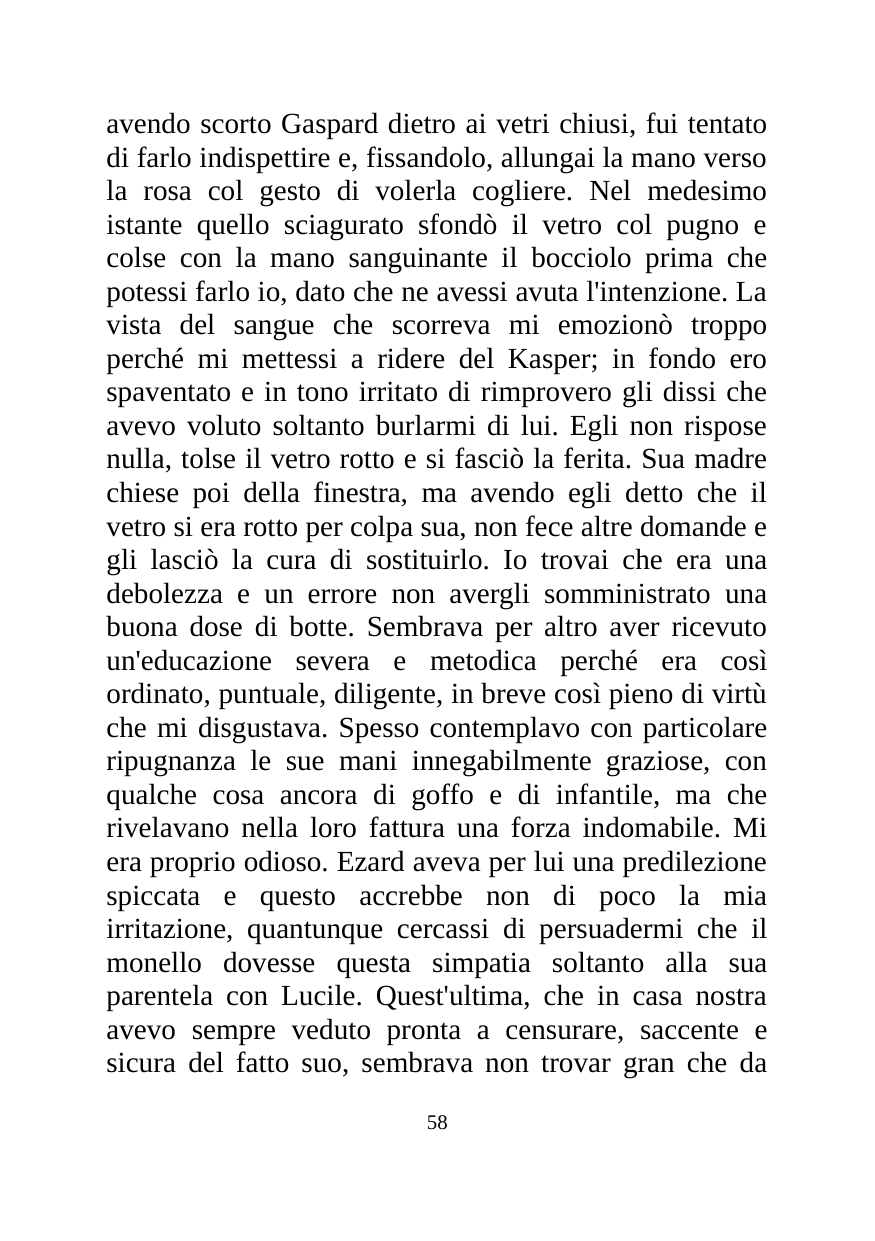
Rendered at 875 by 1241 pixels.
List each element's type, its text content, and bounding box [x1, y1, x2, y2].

text avendo scorto Gaspard dietro ai vetri chiusi, fui tentato di farlo indispettire e, fissandolo, allungai la mano verso la rosa col gesto di volerla cogliere. Nel medesimo istante quello sciagurato sfondò il vetro col pugno e colse con la mano sanguinante il bocciolo prima che potessi farlo io, dato che ne avessi avuta l'intenzione. La vista del sangue che scorreva mi emozionò troppo perché mi mettessi a ridere del Kasper; in fondo ero spaventato e in tono irritato di rimprovero gli dissi che avevo voluto soltanto burlarmi di lui. Egli non rispose nulla, tolse il vetro rotto e si fasciò la ferita. Sua madre chiese poi della finestra, ma avendo egli detto che il vetro si era rotto per colpa sua, non fece altre domande e gli lasciò la cura di sostituirlo. Io trovai che era una debolezza e un errore non avergli somministrato una buona dose di botte. Sembrava per altro aver ricevuto un'educazione severa e metodica perché era così ordinato, puntuale, diligente, in breve così pieno di virtù che mi disgustava. Spesso contemplavo con particolare ripugnanza le sue mani innegabilmente graziose, con qualche cosa ancora di goffo e di infantile, ma che rivelavano nella loro fattura una forza indomabile. Mi era proprio odioso. Ezard aveva per lui una predilezione spiccata e questo accrebbe non di poco la mia irritazione, quantunque cercassi di persuadermi che il monello dovesse questa simpatia soltanto alla sua parentela con Lucile. Quest'ultima, che in casa nostra avevo sempre veduto pronta a censurare, saccente e sicura del fatto suo, sembrava non trovar gran che da [106, 106, 768, 1079]
